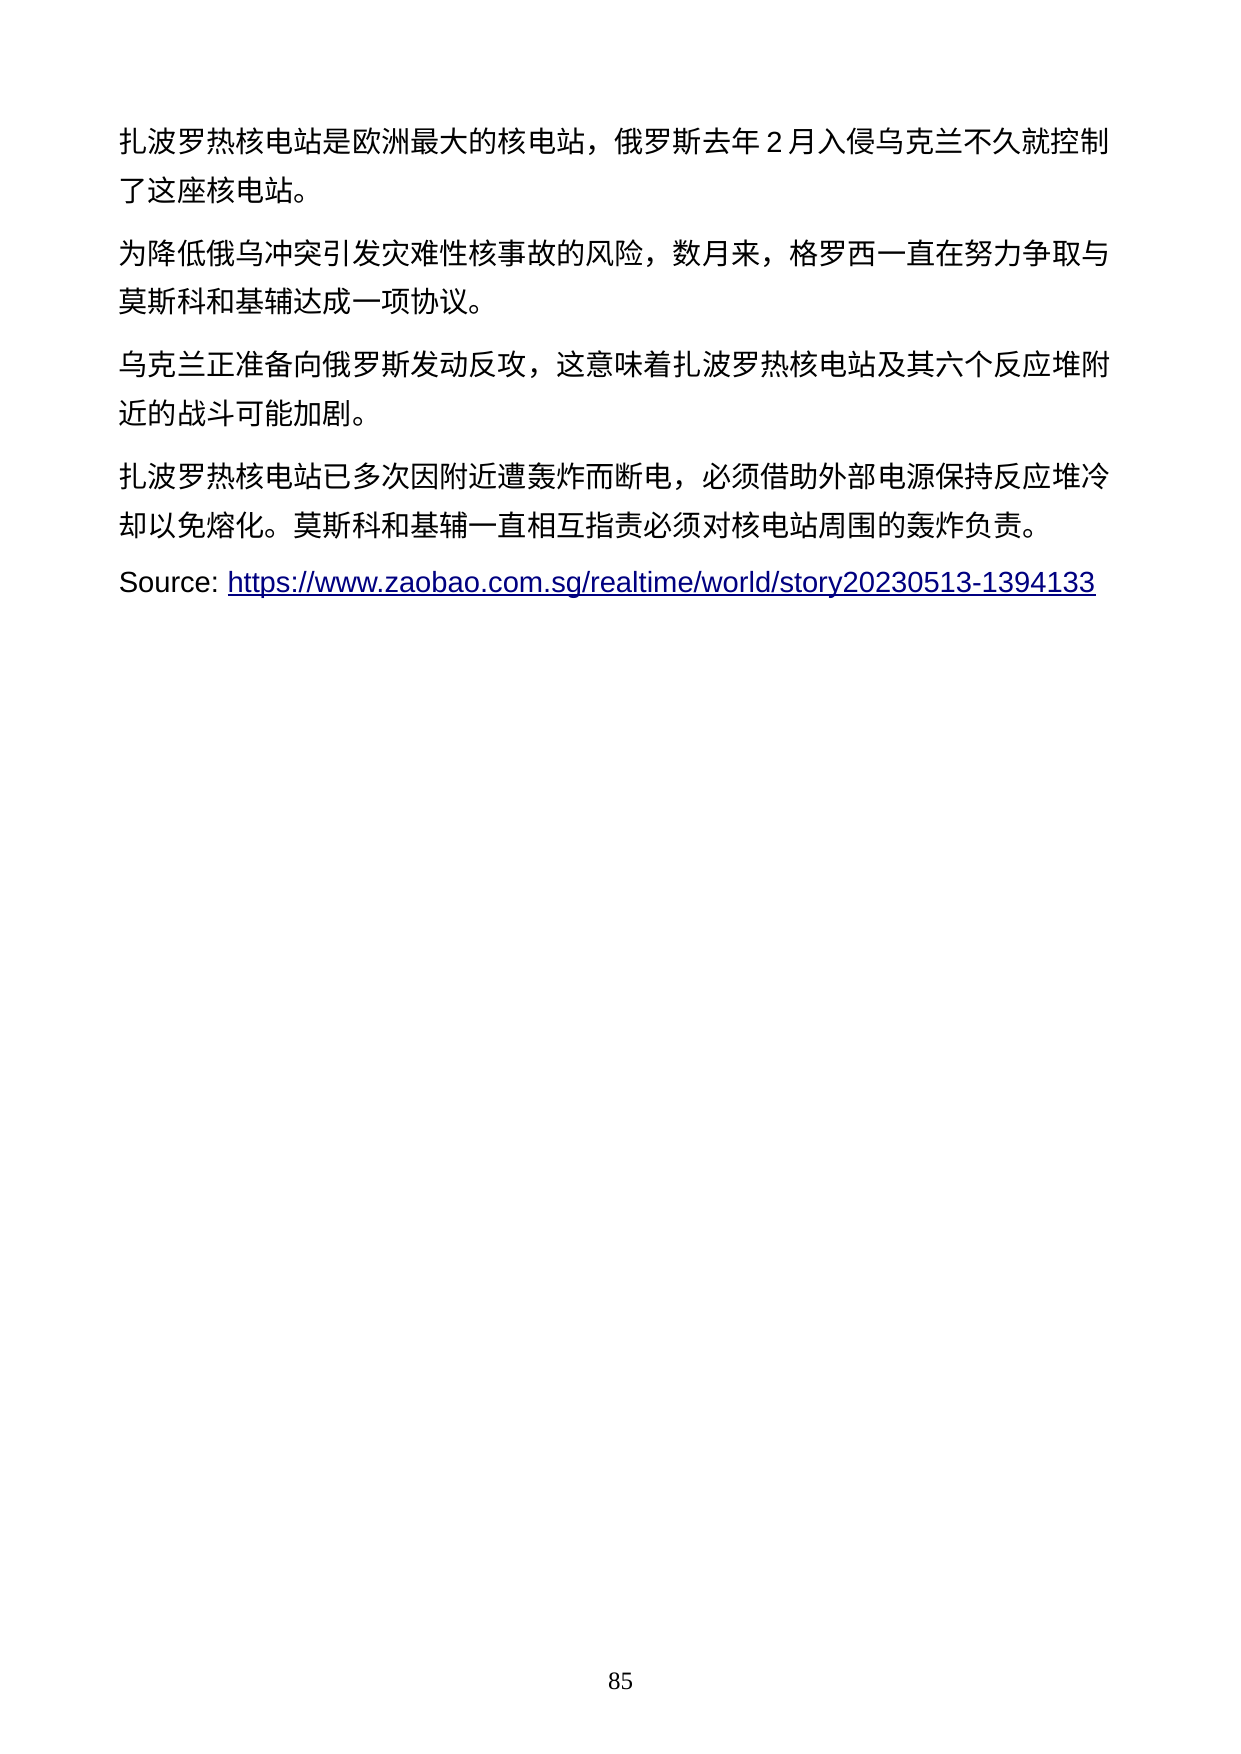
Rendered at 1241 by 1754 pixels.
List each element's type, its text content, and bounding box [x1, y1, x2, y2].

text 扎波罗热核电站已多次因附近遭轰炸而断电，必须借助外部电源保持反应堆冷却以免熔化。莫斯科和基辅一直相互指责必须对核电站周围的轰炸负责。 [118, 453, 1122, 544]
text 乌克兰正准备向俄罗斯发动反攻，这意味着扎波罗热核电站及其六个反应堆附近的战斗可能加剧。 [118, 342, 1122, 433]
text 为降低俄乌冲突引发灾难性核事故的风险，数月来，格罗西一直在努力争取与莫斯科和基辅达成一项协议。 [118, 230, 1122, 321]
text 扎波罗热核电站是欧洲最大的核电站，俄罗斯去年2月入侵乌克兰不久就控制了这座核电站。 [118, 118, 1122, 209]
text Source: https://www.zaobao.com.sg/realtime/world/story20230513-1394133 [118, 565, 1122, 599]
